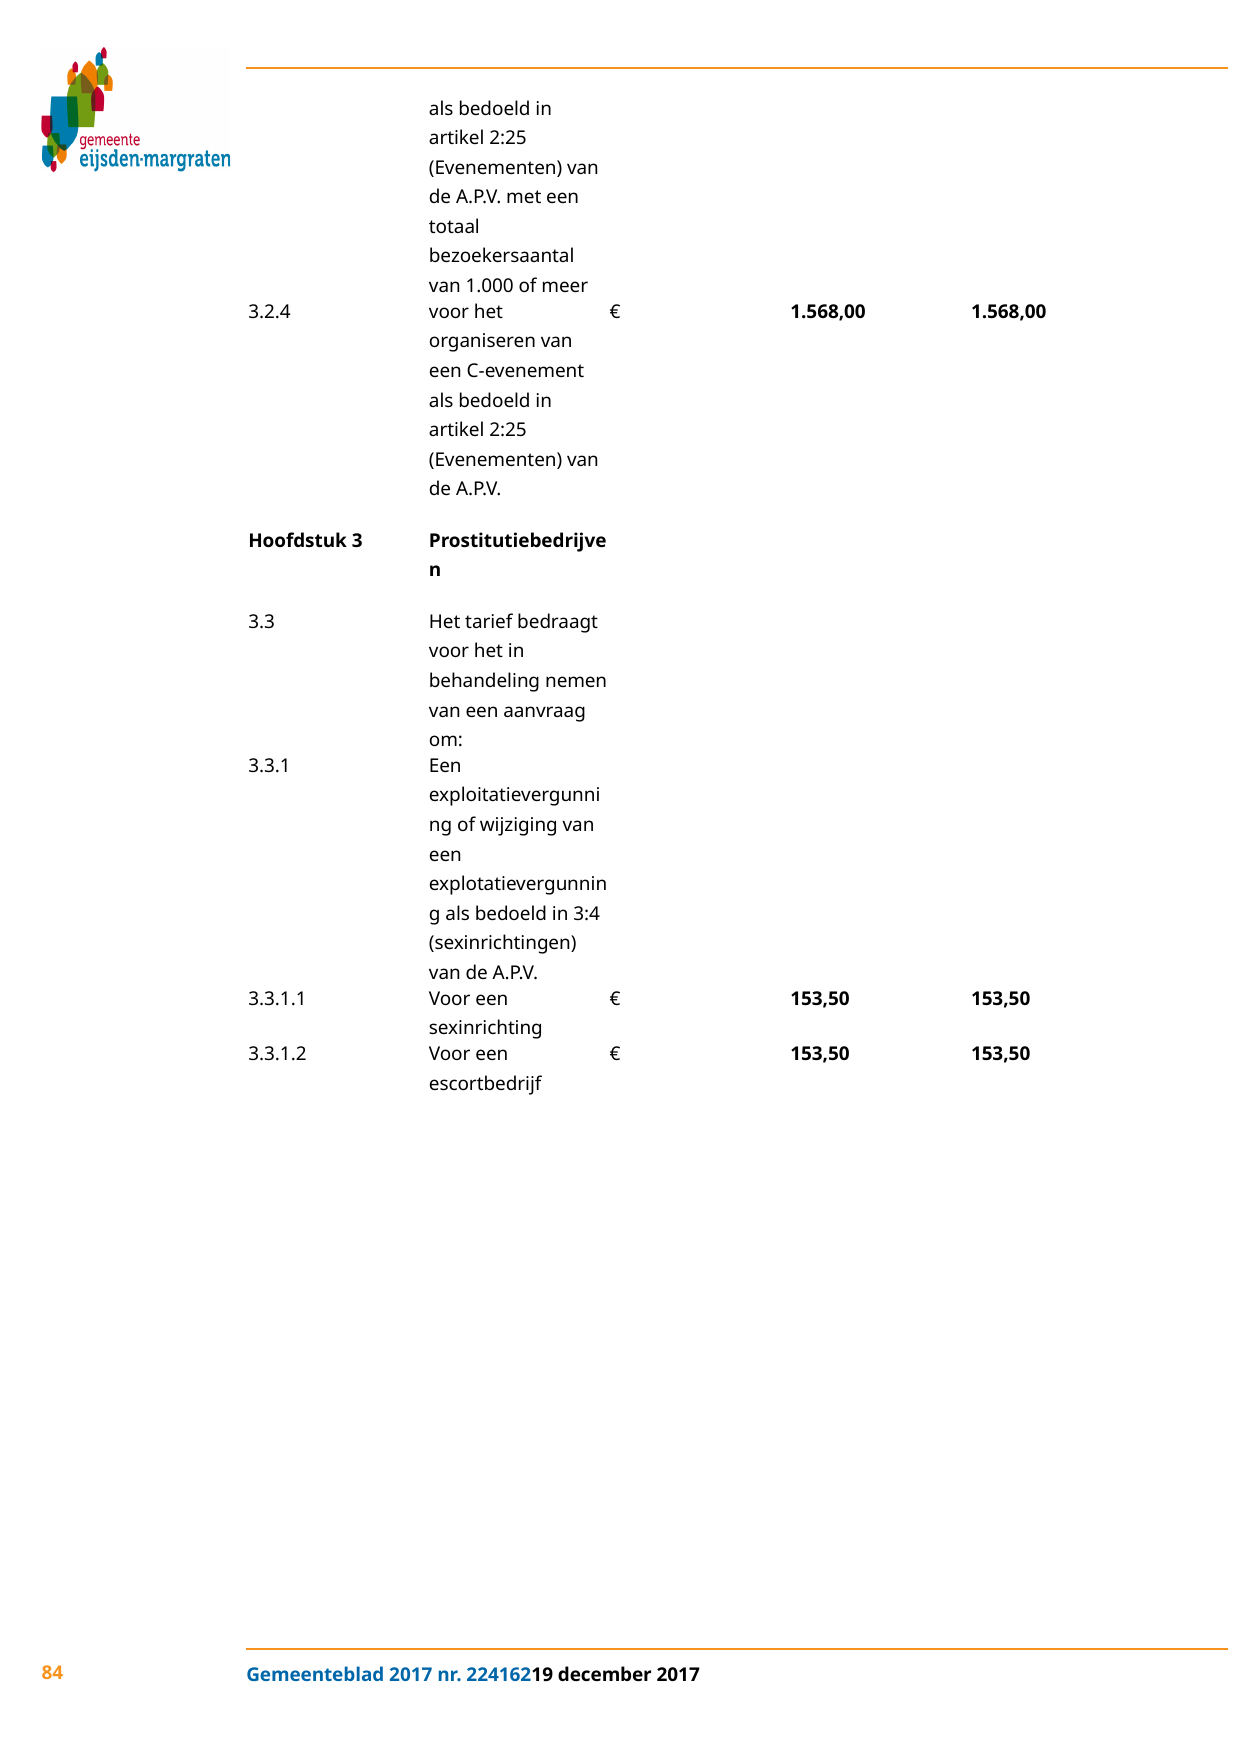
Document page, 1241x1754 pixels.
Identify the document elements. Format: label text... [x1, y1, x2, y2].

table_cell [248, 501, 429, 527]
table_cell [609, 527, 790, 582]
table_cell € [609, 1040, 790, 1096]
table_cell [609, 95, 790, 298]
table_cell [790, 527, 971, 582]
table_cell Het tarief bedraagt voor het in behandeling nemen van een aanvraag om: [429, 608, 609, 752]
table_cell Voor een sexinrichting [429, 985, 609, 1040]
table_cell [790, 582, 971, 608]
table_cell [248, 95, 429, 298]
table_cell 3.3 [248, 608, 429, 752]
table_cell [971, 752, 1152, 985]
table_cell [790, 95, 971, 298]
table_cell € [609, 985, 790, 1040]
table_cell [790, 608, 971, 752]
table_cell 153,50 [971, 1040, 1152, 1096]
table_cell Hoofdstuk 3 [248, 527, 429, 582]
table_cell [248, 582, 429, 608]
picture [41, 47, 231, 172]
table_cell [971, 608, 1152, 752]
table_cell [971, 501, 1152, 527]
table_cell [429, 501, 609, 527]
table_cell 3.3.1 [248, 752, 429, 985]
table_cell [790, 752, 971, 985]
table_cell als bedoeld in artikel 2:25 (Evenementen) van de A.P.V. met een totaal bezoekersaantal van 1.000 of meer [429, 95, 609, 298]
table_cell voor het organiseren van een C-evenement als bedoeld in artikel 2:25 (Evenementen) van de A.P.V. [429, 298, 609, 501]
table_cell € [609, 298, 790, 501]
table_cell [609, 501, 790, 527]
table_cell [609, 752, 790, 985]
table_cell 1.568,00 [971, 298, 1152, 501]
table_cell [971, 527, 1152, 582]
table_cell [971, 95, 1152, 298]
table_cell Een exploitatievergunning of wijziging van een explotatievergunning als bedoeld in 3:4 (sexinrichtingen) van de A.P.V. [429, 752, 609, 985]
table_cell [609, 608, 790, 752]
table_cell [971, 582, 1152, 608]
table_cell Prostitutiebedrijven [429, 527, 609, 582]
table_cell 3.3.1.2 [248, 1040, 429, 1096]
table_cell 153,50 [790, 985, 971, 1040]
table_cell [790, 501, 971, 527]
table_cell 3.3.1.1 [248, 985, 429, 1040]
table_cell 3.2.4 [248, 298, 429, 501]
table_cell Voor een escortbedrijf [429, 1040, 609, 1096]
table_cell 153,50 [790, 1040, 971, 1096]
table_cell [429, 582, 609, 608]
table_cell [609, 582, 790, 608]
table_cell 153,50 [971, 985, 1152, 1040]
table_cell 1.568,00 [790, 298, 971, 501]
